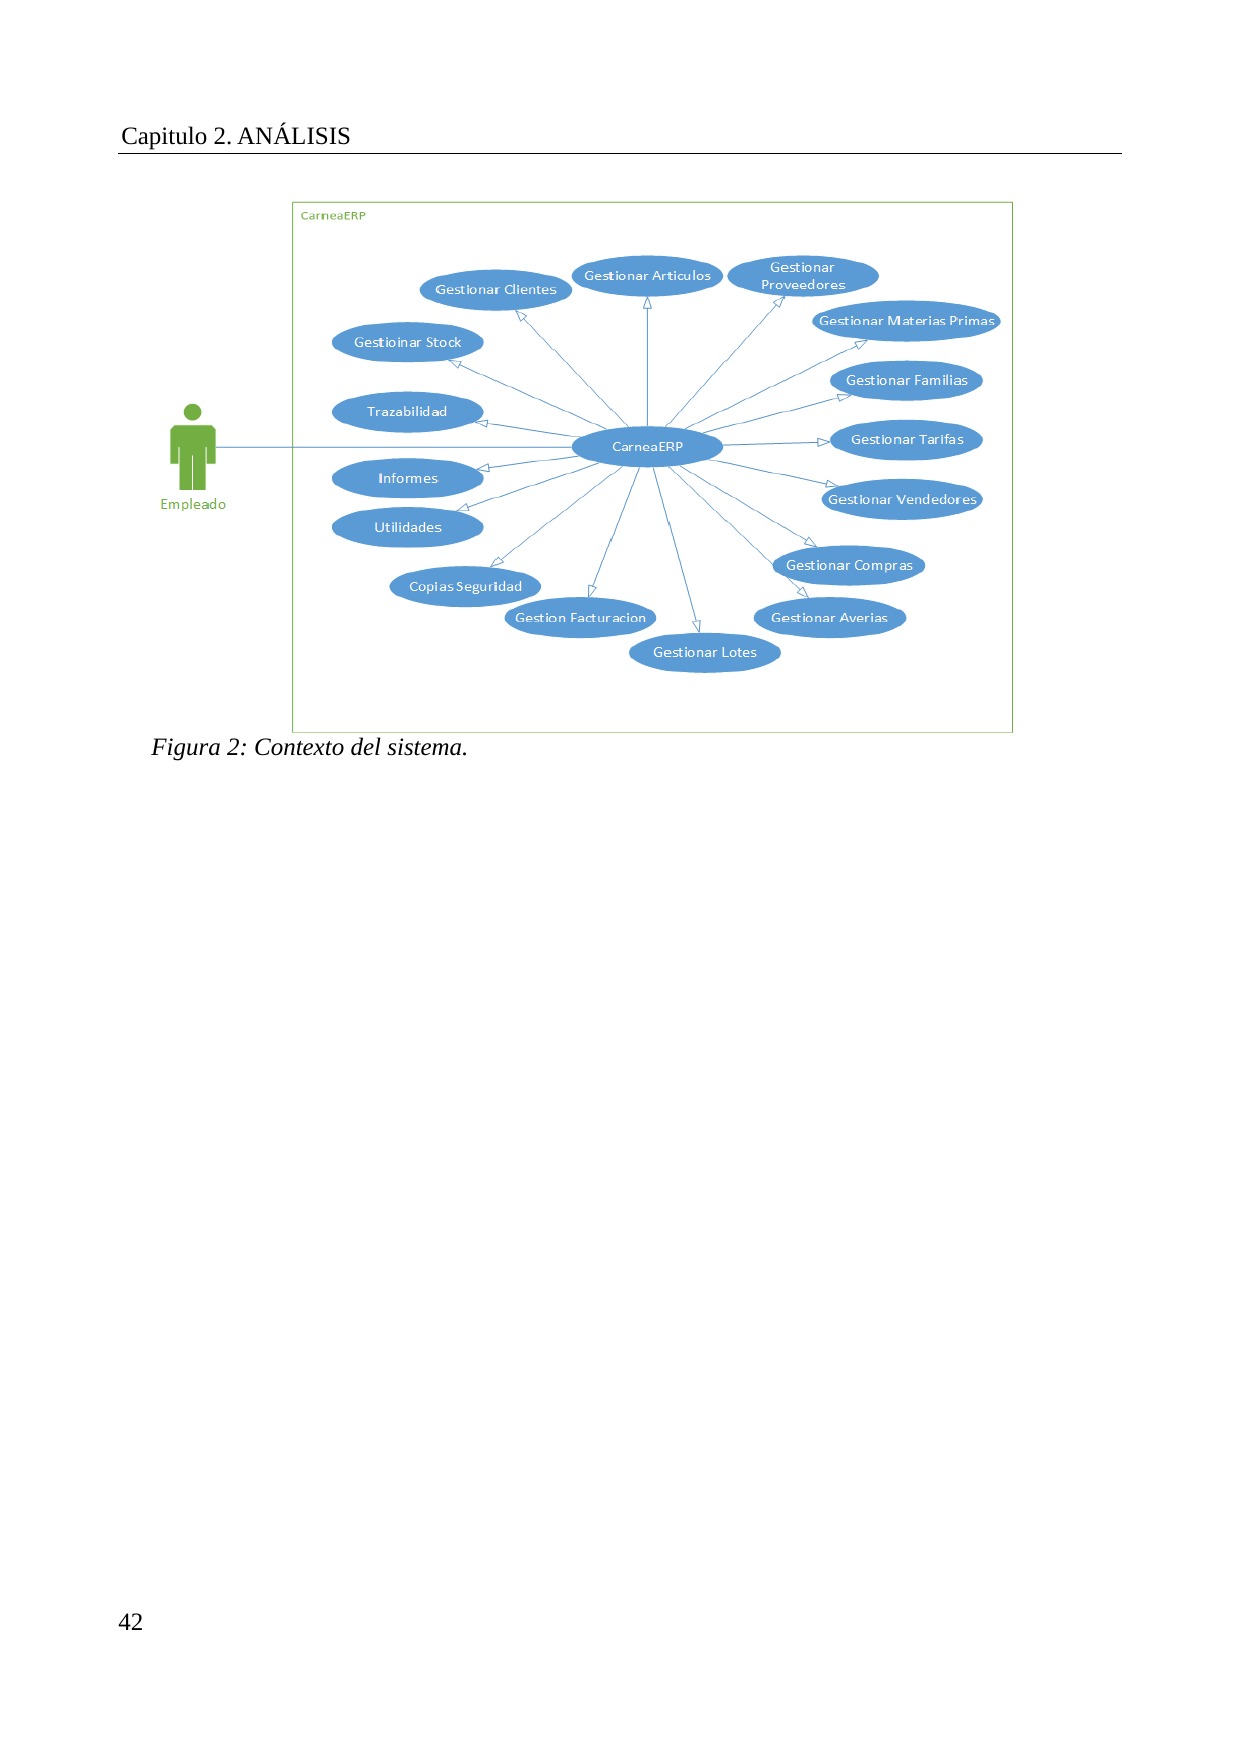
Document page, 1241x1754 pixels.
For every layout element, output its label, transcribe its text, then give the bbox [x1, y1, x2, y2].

picture [151, 201, 1015, 733]
text Figura 2: Contexto del sistema. [151, 733, 1014, 761]
